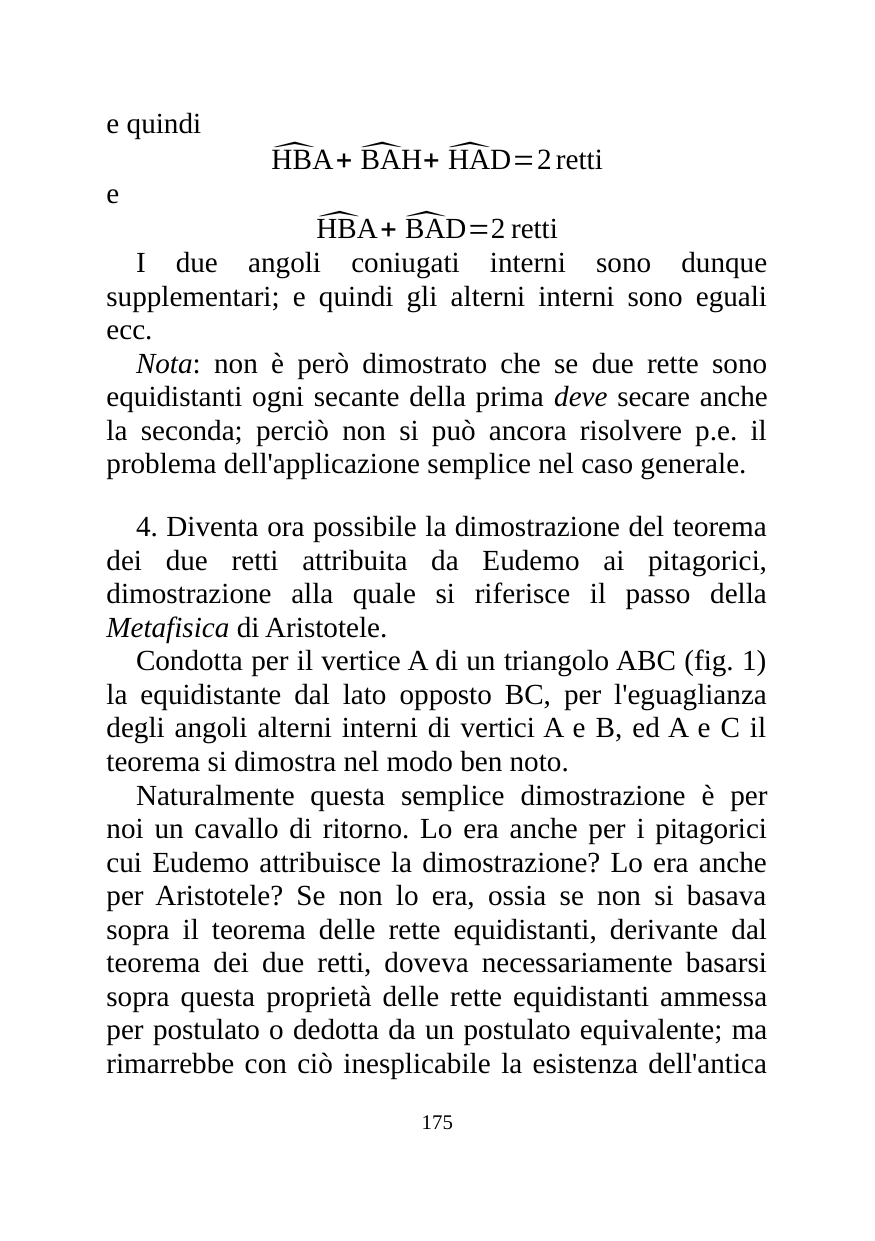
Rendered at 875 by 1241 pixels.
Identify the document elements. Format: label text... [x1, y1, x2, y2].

text I due angoli coniugati interni sono dunque supplementari; e quindi gli alterni interni sono eguali ecc. [106, 245, 768, 346]
text e quindi [106, 106, 768, 140]
text Nota: non è però dimostrato che se due rette sono equidistanti ogni secante della prima deve secare anche la seconda; perciò non si può ancora risolvere p.e. il problema dell'applicazione semplice nel caso generale. [106, 346, 768, 480]
text e [106, 176, 768, 209]
text 4. Diventa ora possibile la dimostrazione del teorema dei due retti attribuita da Eudemo ai pitagorici, dimostrazione alla quale si riferisce il passo della Metafisica di Aristotele. [106, 509, 768, 643]
text Condotta per il vertice A di un triangolo ABC (fig. 1) la equidistante dal lato opposto BC, per l'eguaglianza degli angoli alterni interni di vertici A e B, ed A e C il teorema si dimostra nel modo ben noto. [106, 643, 768, 778]
text Naturalmente questa semplice dimostrazione è per noi un cavallo di ritorno. Lo era anche per i pitagorici cui Eudemo attribuisce la dimostrazione? Lo era anche per Aristotele? Se non lo era, ossia se non si basava sopra il teorema delle rette equidistanti, derivante dal teorema dei due retti, doveva necessariamente basarsi sopra questa proprietà delle rette equidistanti ammessa per postulato o dedotta da un postulato equivalente; ma rimarrebbe con ciò inesplicabile la esistenza dell'antica [106, 778, 768, 1079]
